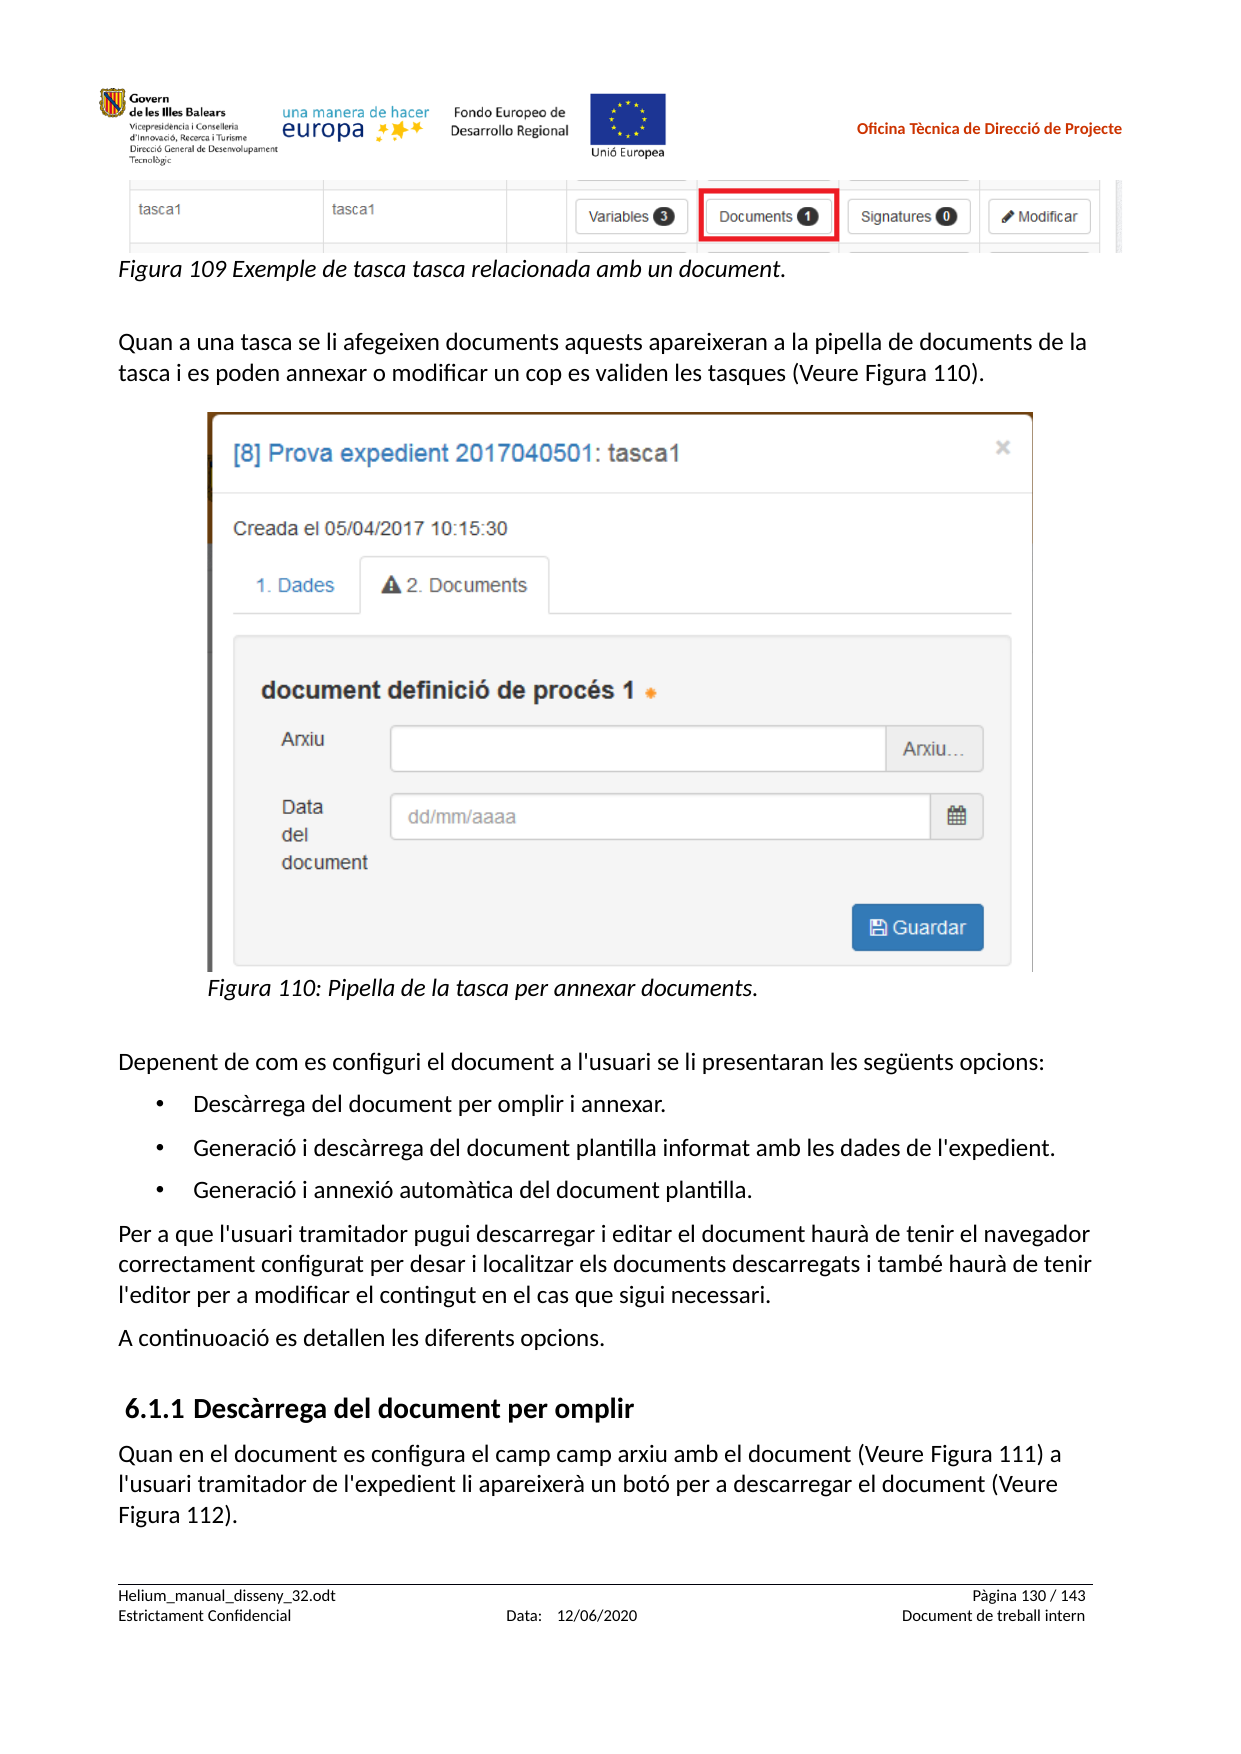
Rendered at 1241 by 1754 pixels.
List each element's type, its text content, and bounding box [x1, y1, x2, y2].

picture [99, 87, 668, 166]
text Figura 110: Pipella de la tasca per annexar documents. [207, 972, 1033, 1003]
picture [118, 180, 1123, 253]
text Depenent de com es configuri el document a l'usuari se li presentaran les següents opcions: [118, 1046, 1122, 1076]
picture [207, 412, 1033, 972]
list Descàrrega del document per omplir i annexar. [156, 1089, 1122, 1119]
list Generació i descàrrega del document plantilla informat amb les dades de l'expedient. [156, 1132, 1122, 1162]
subtitle Descàrrega del document per omplir [118, 1390, 1122, 1425]
list Generació i annexió automàtica del document plantilla. [156, 1175, 1122, 1205]
text Quan en el document es configura el camp camp arxiu amb el document (Veure Figura 111) a l'usuari tramitador de l'expedient li apareixerà un botó per a descarregar el document (Veure Figura 112). [118, 1438, 1122, 1529]
text Figura 109 Exemple de tasca tasca relacionada amb un document. [118, 253, 1122, 283]
text Quan a una tasca se li afegeixen documents aquests apareixeran a la pipella de documents de la tasca i es poden annexar o modificar un cop es validen les tasques (Veure Figura 110). [118, 326, 1122, 387]
text Per a que l'usuari tramitador pugui descarregar i editar el document haurà de tenir el navegador correctament configurat per desar i localitzar els documents descarregats i també haurà de tenir l'editor per a modificar el contingut en el cas que sigui necessari. [118, 1218, 1122, 1309]
text A continuoació es detallen les diferents opcions. [118, 1322, 1122, 1352]
